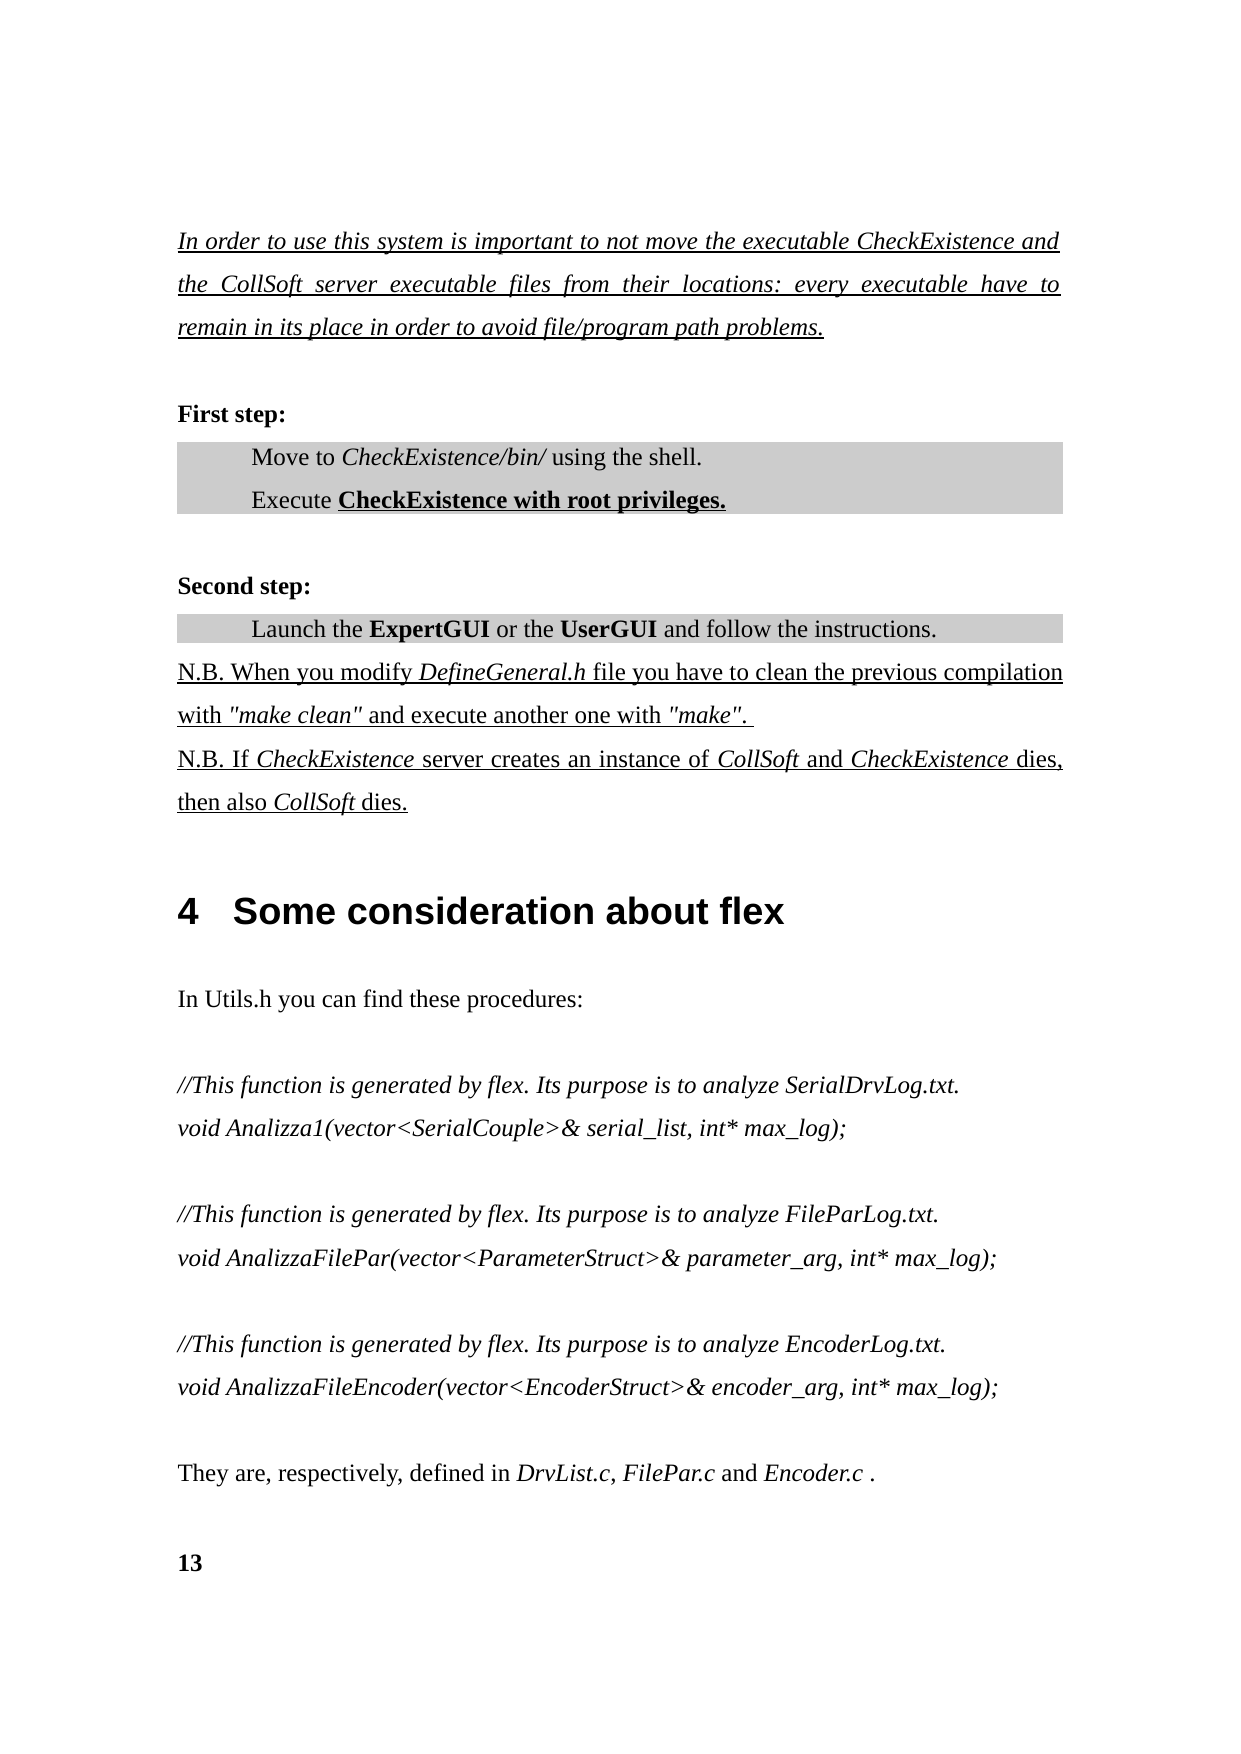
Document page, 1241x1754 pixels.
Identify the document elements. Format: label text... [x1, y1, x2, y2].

text //This function is generated by flex. Its purpose is to analyze SerialDrvLog.txt. [177, 1070, 1063, 1099]
text Second step: [177, 571, 1063, 600]
text N.B. When you modify DefineGeneral.h file you have to clean the previous compilation [177, 657, 1063, 682]
text void AnalizzaFileEncoder(vector<EncoderStruct>& encoder_arg, int* max_log); [177, 1372, 1063, 1401]
text void Analizza1(vector<SerialCouple>& serial_list, int* max_log); [177, 1113, 1063, 1142]
text //This function is generated by flex. Its purpose is to analyze FileParLog.txt. [177, 1199, 1063, 1228]
text void AnalizzaFilePar(vector<ParameterStruct>& parameter_arg, int* max_log); [177, 1243, 1063, 1271]
text They are, respectively, defined in DrvList.c, FilePar.c and Encoder.c . [177, 1458, 1063, 1487]
subtitle Some consideration about flex [177, 889, 1063, 933]
text First step: [177, 399, 1063, 427]
text N.B. If CheckExistence server creates an instance of CollSoft and CheckExistence dies, [177, 744, 1063, 769]
text Execute CheckExistence with root privileges. [177, 485, 1063, 514]
text with "make clean" and execute another one with "make". [177, 684, 1063, 729]
text //This function is generated by flex. Its purpose is to analyze EncoderLog.txt. [177, 1329, 1063, 1358]
text then also CollSoft dies. [177, 770, 1063, 816]
text In Utils.h you can find these procedures: [177, 984, 1063, 1013]
text In order to use this system is important to not move the executable CheckExistence and the CollSoft server executable files from their locations: every executable have to remain in its place in order to avoid file/program path problems. [177, 226, 1063, 341]
text Launch the ExpertGUI or the UserGUI and follow the instructions. [177, 614, 1063, 643]
text Move to CheckExistence/bin/ using the shell. [177, 442, 1063, 471]
